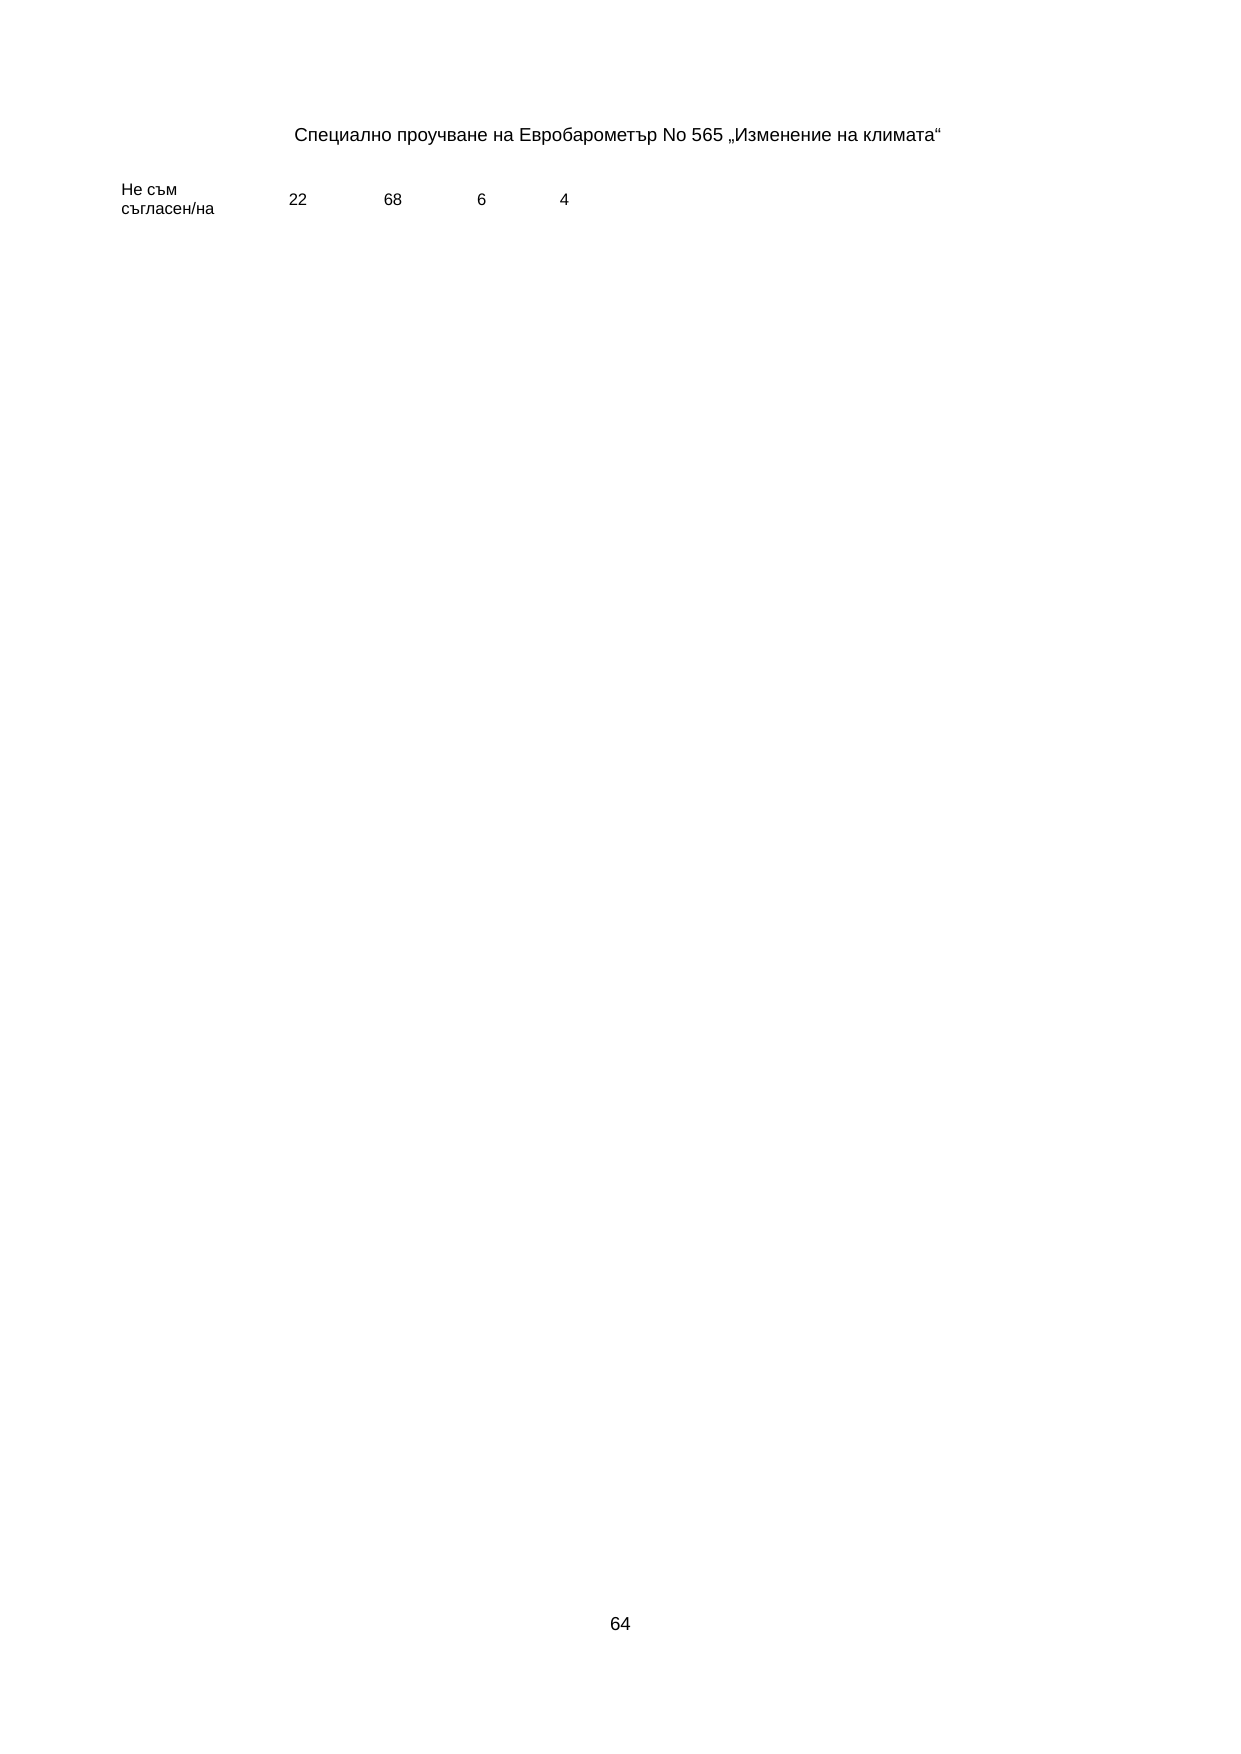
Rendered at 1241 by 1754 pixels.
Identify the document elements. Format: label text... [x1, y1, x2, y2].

table_cell 22 [250, 177, 346, 221]
table_cell 4 [523, 177, 605, 221]
table_cell 68 [346, 177, 440, 221]
table_cell Не съм съгласен/на [118, 177, 250, 221]
table_cell 6 [440, 177, 523, 221]
